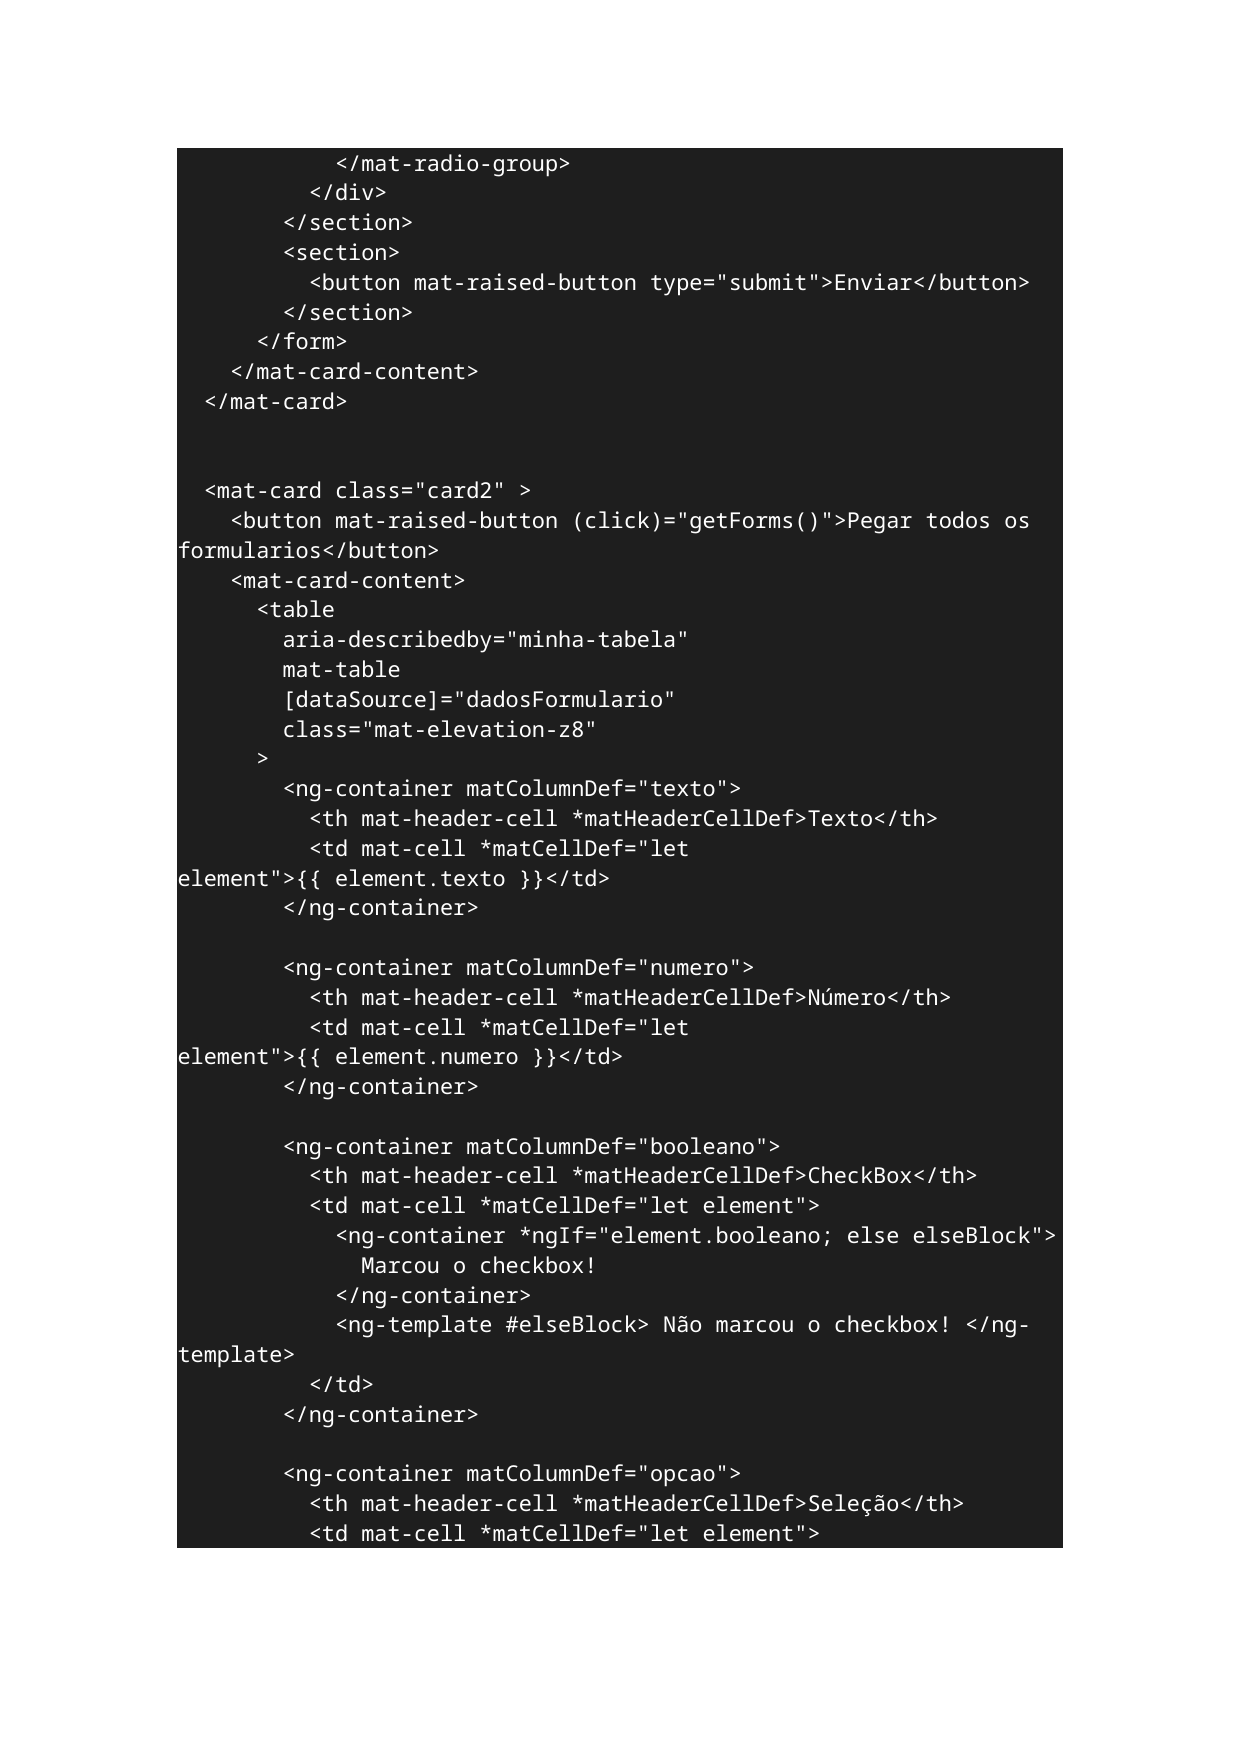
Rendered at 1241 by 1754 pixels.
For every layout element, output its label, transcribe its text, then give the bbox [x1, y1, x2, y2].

text </ng-container> [177, 892, 1063, 922]
text <mat-card class="card2" > [177, 475, 1063, 505]
text </td> [177, 1369, 1063, 1399]
text <td mat-cell *matCellDef="let element"> [177, 1518, 1063, 1548]
text <ng-container matColumnDef="numero"> [177, 952, 1063, 982]
text <button mat-raised-button (click)="getForms()">Pegar todos os formularios</button> [177, 505, 1063, 565]
text </ng-container> [177, 1399, 1063, 1429]
text <td mat-cell *matCellDef="let element"> [177, 1190, 1063, 1220]
text </mat-card-content> [177, 356, 1063, 386]
text <mat-card-content> [177, 565, 1063, 594]
text <td mat-cell *matCellDef="let element">{{ element.numero }}</td> [177, 1012, 1063, 1071]
text <ng-container matColumnDef="booleano"> [177, 1131, 1063, 1161]
text </mat-radio-group> [177, 148, 1063, 177]
text class="mat-elevation-z8" [177, 714, 1063, 743]
text <th mat-header-cell *matHeaderCellDef>CheckBox</th> [177, 1161, 1063, 1190]
text </ng-container> [177, 1280, 1063, 1309]
text [dataSource]="dadosFormulario" [177, 684, 1063, 714]
text <ng-container matColumnDef="texto"> [177, 773, 1063, 803]
text <th mat-header-cell *matHeaderCellDef>Texto</th> [177, 803, 1063, 833]
text > [177, 743, 1063, 773]
text <ng-template #elseBlock> Não marcou o checkbox! </ng-template> [177, 1309, 1063, 1369]
text <button mat-raised-button type="submit">Enviar</button> [177, 267, 1063, 297]
text </form> [177, 326, 1063, 356]
text <td mat-cell *matCellDef="let element">{{ element.texto }}</td> [177, 833, 1063, 892]
text <ng-container *ngIf="element.booleano; else elseBlock"> [177, 1220, 1063, 1250]
text <section> [177, 237, 1063, 267]
text </mat-card> [177, 386, 1063, 416]
text aria-describedby="minha-tabela" [177, 624, 1063, 654]
text <th mat-header-cell *matHeaderCellDef>Seleção</th> [177, 1488, 1063, 1518]
text <ng-container matColumnDef="opcao"> [177, 1458, 1063, 1488]
text <th mat-header-cell *matHeaderCellDef>Número</th> [177, 982, 1063, 1012]
text mat-table [177, 654, 1063, 684]
text <table [177, 594, 1063, 624]
text </div> [177, 177, 1063, 207]
text Marcou o checkbox! [177, 1250, 1063, 1280]
text </section> [177, 207, 1063, 237]
text </ng-container> [177, 1071, 1063, 1101]
text </section> [177, 297, 1063, 326]
